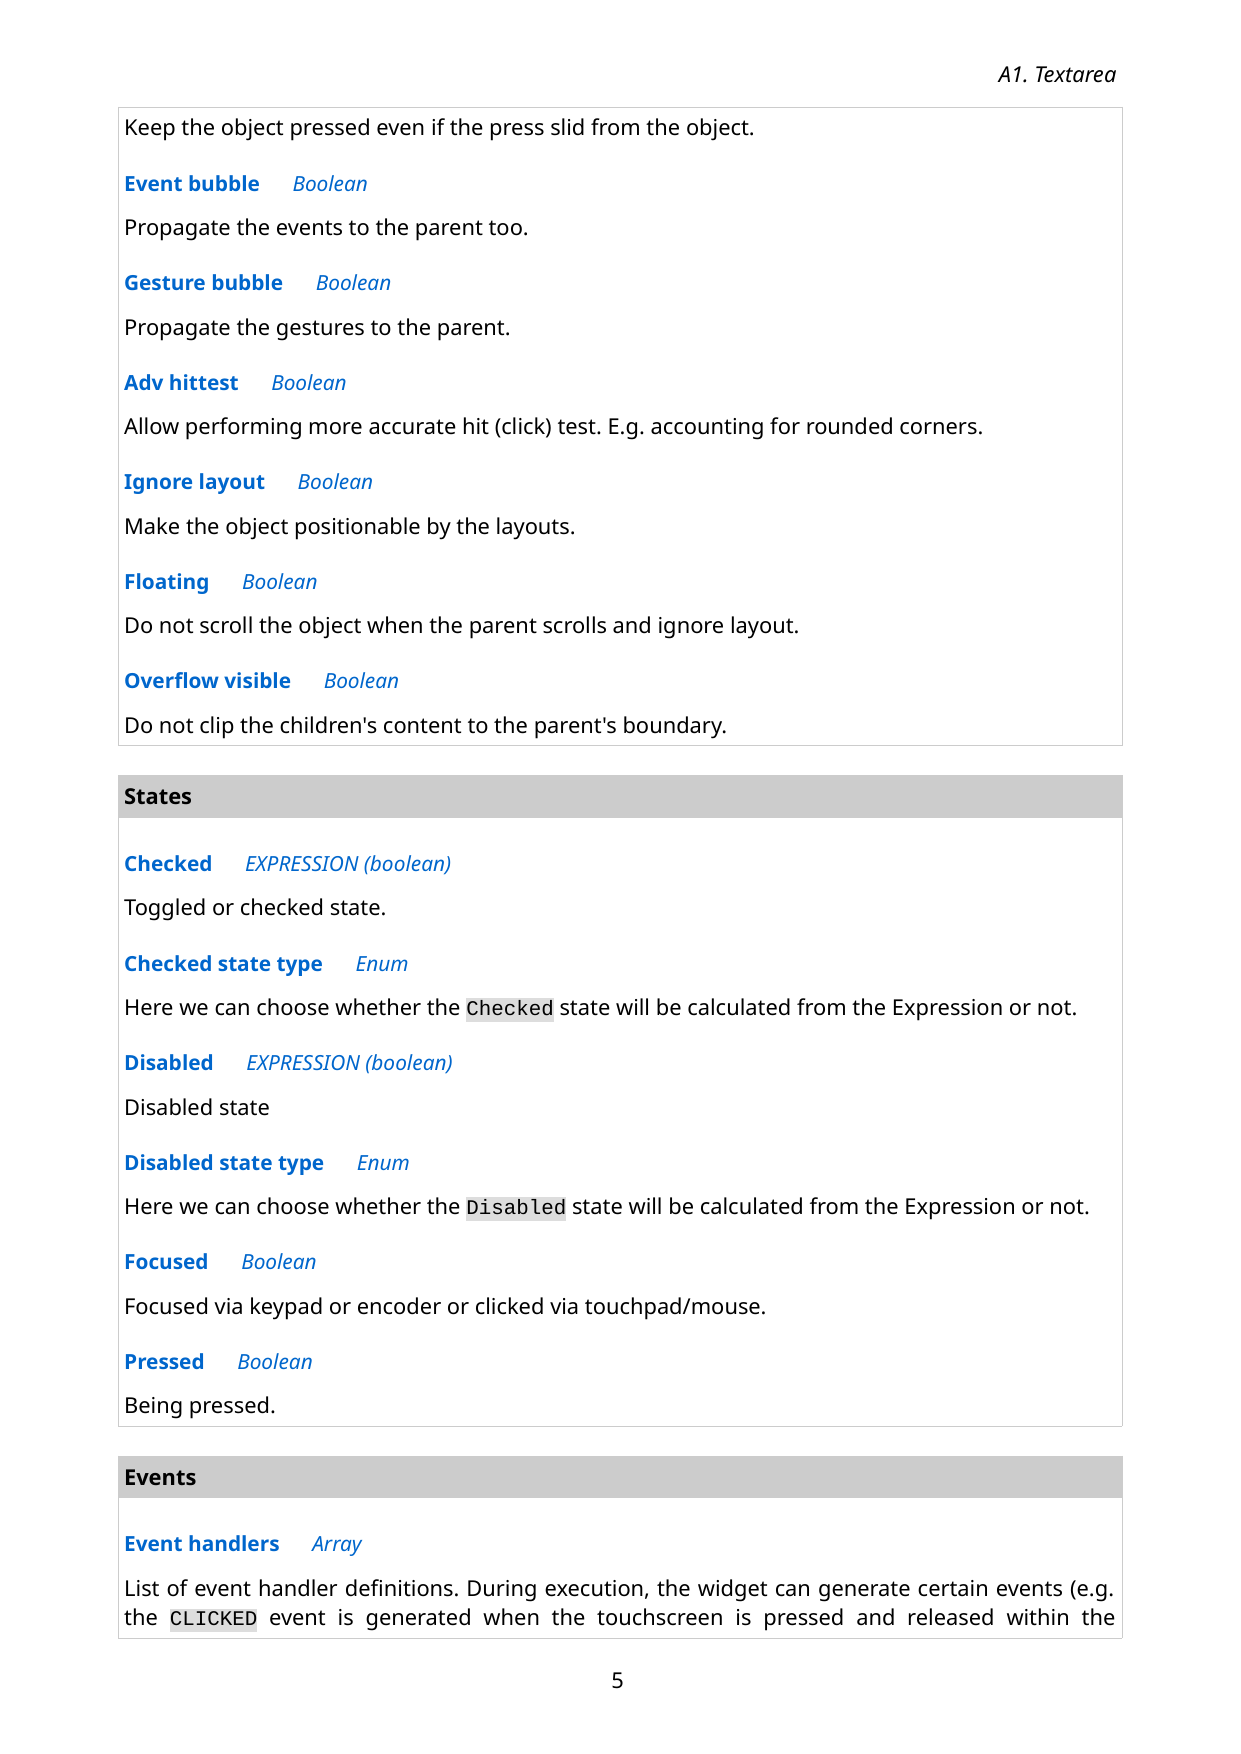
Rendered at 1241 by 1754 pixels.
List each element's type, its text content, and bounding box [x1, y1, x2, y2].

table_header States [119, 776, 1122, 817]
table_cell Checked EXPRESSION (boolean) Toggled or checked state. Checked state type Enum Here we can choose whether the Checked state will be calculated from the Expression or not. Disabled EXPRESSION (boolean) Disabled state Disabled state type Enum Here we can choose whether the Disabled state will be calculated from the Expression or not. Focused Boolean Focused via keypad or encoder or clicked via touchpad/mouse. Pressed Boolean Being pressed. [119, 818, 1122, 1426]
table_header Events [119, 1457, 1122, 1497]
table_cell Keep the object pressed even if the press slid from the object. Event bubble Boolean Propagate the events to the parent too. Gesture bubble Boolean Propagate the gestures to the parent. Adv hittest Boolean Allow performing more accurate hit (click) test. E.g. accounting for rounded corners. Ignore layout Boolean Make the object positionable by the layouts. Floating Boolean Do not scroll the object when the parent scrolls and ignore layout. Overflow visible Boolean Do not clip the children's content to the parent's boundary. [119, 108, 1122, 745]
table_cell Event handlers Array List of event handler definitions. During execution, the widget can generate certain events (e.g. the CLICKED event is generated when the touchscreen is pressed and released within the [119, 1498, 1122, 1638]
